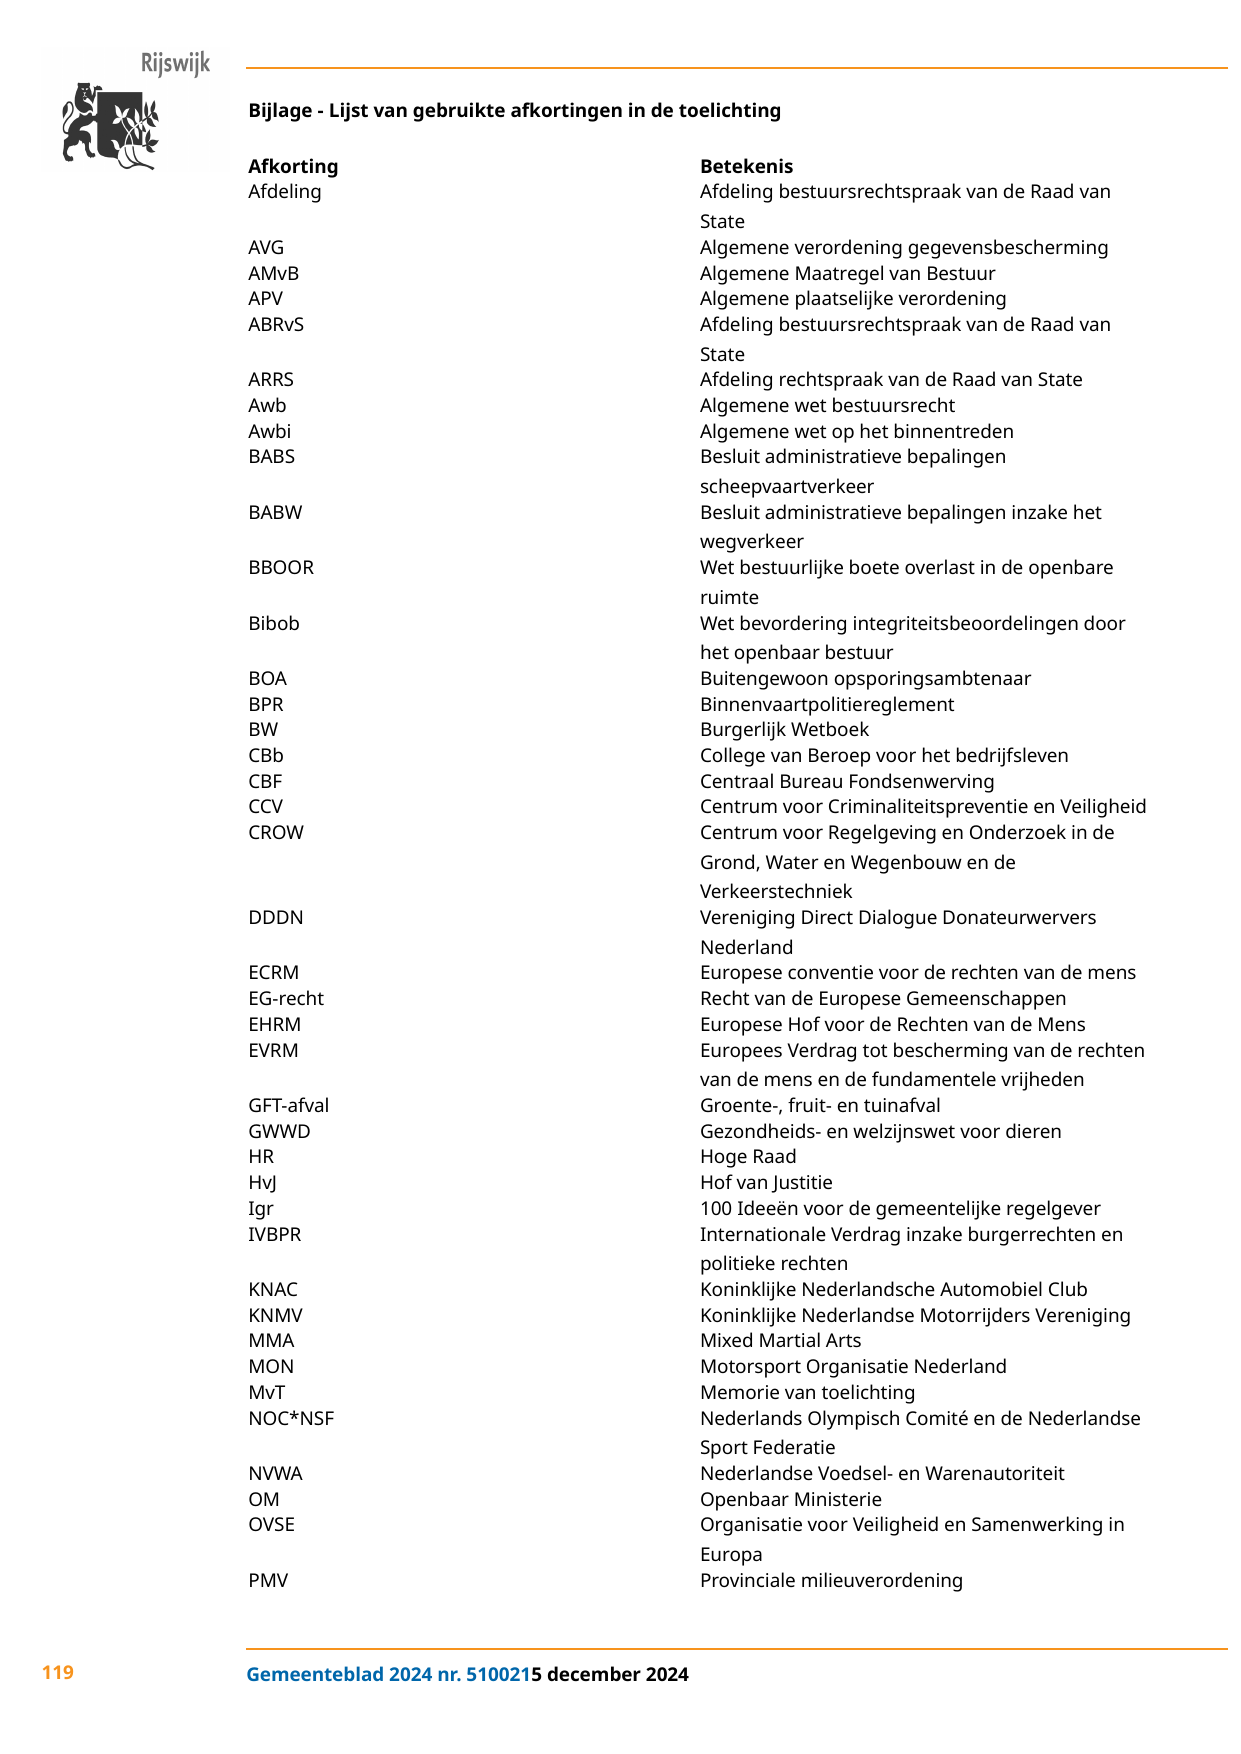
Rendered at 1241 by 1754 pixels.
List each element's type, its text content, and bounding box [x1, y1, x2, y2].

table_cell BPR [248, 691, 700, 716]
table_header Betekenis [700, 153, 1152, 179]
table_cell BABW [248, 499, 700, 554]
table_cell CCV [248, 794, 700, 819]
table_cell AMvB [248, 260, 700, 286]
table_cell 100 Ideeën voor de gemeentelijke regelgever [700, 1195, 1152, 1221]
table_cell Recht van de Europese Gemeenschappen [700, 985, 1152, 1011]
table_cell Organisatie voor Veiligheid en Samenwerking in Europa [700, 1511, 1152, 1567]
table_cell BOA [248, 665, 700, 691]
table_cell Algemene verordening gegevensbescherming [700, 234, 1152, 260]
text Bijlage - Lijst van gebruikte afkortingen in de toelichting [248, 95, 1152, 123]
table_header Afkorting [248, 153, 700, 179]
table_cell Gezondheids- en welzijnswet voor dieren [700, 1118, 1152, 1143]
table_cell DDDN [248, 904, 700, 959]
table_cell ARRS [248, 367, 700, 392]
table_cell NOC*NSF [248, 1405, 700, 1460]
table_cell Awb [248, 392, 700, 418]
table_cell Motorsport Organisatie Nederland [700, 1353, 1152, 1379]
table_cell Buitengewoon opsporingsambtenaar [700, 665, 1152, 691]
table_cell Afdeling rechtspraak van de Raad van State [700, 367, 1152, 392]
table_cell Awbi [248, 418, 700, 444]
table_cell Vereniging Direct Dialogue Donateurwervers Nederland [700, 904, 1152, 959]
table_cell Provinciale milieuverordening [700, 1567, 1152, 1592]
table_cell ABRvS [248, 311, 700, 367]
table_cell Centraal Bureau Fondsenwerving [700, 768, 1152, 794]
table_cell OM [248, 1486, 700, 1511]
table_cell MON [248, 1353, 700, 1379]
picture [41, 47, 231, 172]
table_cell Openbaar Ministerie [700, 1486, 1152, 1511]
table_cell Internationale Verdrag inzake burgerrechten en politieke rechten [700, 1221, 1152, 1276]
table_cell OVSE [248, 1511, 700, 1567]
table_cell Bibob [248, 610, 700, 665]
table_cell Besluit administratieve bepalingen inzake het wegverkeer [700, 499, 1152, 554]
table_cell KNAC [248, 1276, 700, 1302]
table_cell HvJ [248, 1169, 700, 1195]
table_cell Mixed Martial Arts [700, 1328, 1152, 1353]
table_cell ECRM [248, 960, 700, 985]
table_cell BBOOR [248, 554, 700, 610]
table_cell Hof van Justitie [700, 1169, 1152, 1195]
table_cell Europese Hof voor de Rechten van de Mens [700, 1011, 1152, 1037]
table_cell Centrum voor Regelgeving en Onderzoek in de Grond, Water en Wegenbouw en de Verkeerstechniek [700, 819, 1152, 904]
table_cell CROW [248, 819, 700, 904]
table_cell CBF [248, 768, 700, 794]
table_cell Algemene wet op het binnentreden [700, 418, 1152, 444]
table_cell Wet bevordering integriteitsbeoordelingen door het openbaar bestuur [700, 610, 1152, 665]
table_cell Europees Verdrag tot bescherming van de rechten van de mens en de fundamentele vrijheden [700, 1037, 1152, 1092]
table_cell BABS [248, 444, 700, 499]
table_cell CBb [248, 742, 700, 768]
table_cell Algemene Maatregel van Bestuur [700, 260, 1152, 286]
table_cell PMV [248, 1567, 700, 1592]
table_cell Hoge Raad [700, 1144, 1152, 1169]
table_cell Algemene wet bestuursrecht [700, 392, 1152, 418]
table_cell GFT-afval [248, 1092, 700, 1118]
table_cell Memorie van toelichting [700, 1379, 1152, 1405]
table_cell Binnenvaartpolitiereglement [700, 691, 1152, 716]
table_cell EHRM [248, 1011, 700, 1037]
table_cell AVG [248, 234, 700, 260]
table_cell Nederlands Olympisch Comité en de Nederlandse Sport Federatie [700, 1405, 1152, 1460]
table_cell Afdeling bestuursrechtspraak van de Raad van State [700, 179, 1152, 234]
table_cell Groente-, fruit- en tuinafval [700, 1092, 1152, 1118]
table_cell Algemene plaatselijke verordening [700, 286, 1152, 311]
table_cell GWWD [248, 1118, 700, 1143]
table_cell Burgerlijk Wetboek [700, 716, 1152, 742]
table_cell Nederlandse Voedsel- en Warenautoriteit [700, 1460, 1152, 1486]
table_cell APV [248, 286, 700, 311]
table_cell Centrum voor Criminaliteitspreventie en Veiligheid [700, 794, 1152, 819]
table_cell EG-recht [248, 985, 700, 1011]
table_cell Besluit administratieve bepalingen scheepvaartverkeer [700, 444, 1152, 499]
table_cell Koninklijke Nederlandsche Automobiel Club [700, 1276, 1152, 1302]
table_cell Igr [248, 1195, 700, 1221]
table_cell HR [248, 1144, 700, 1169]
table_cell IVBPR [248, 1221, 700, 1276]
table_cell Afdeling bestuursrechtspraak van de Raad van State [700, 311, 1152, 367]
table_cell KNMV [248, 1302, 700, 1327]
table_cell College van Beroep voor het bedrijfsleven [700, 742, 1152, 768]
table_cell BW [248, 716, 700, 742]
table_cell Europese conventie voor de rechten van de mens [700, 960, 1152, 985]
table_cell Afdeling [248, 179, 700, 234]
table_cell NVWA [248, 1460, 700, 1486]
table_cell Koninklijke Nederlandse Motorrijders Vereniging [700, 1302, 1152, 1327]
table_cell Wet bestuurlijke boete overlast in de openbare ruimte [700, 554, 1152, 610]
table_cell MvT [248, 1379, 700, 1405]
table_cell MMA [248, 1328, 700, 1353]
table_cell EVRM [248, 1037, 700, 1092]
